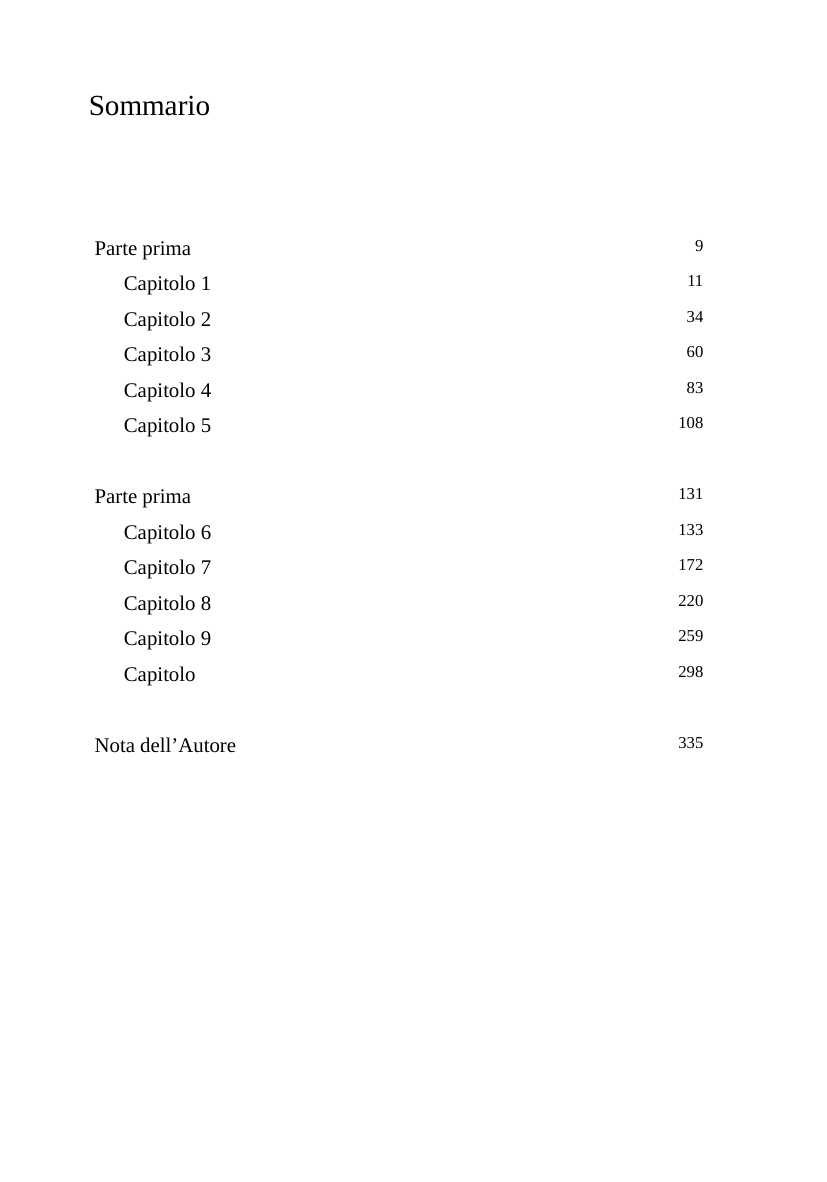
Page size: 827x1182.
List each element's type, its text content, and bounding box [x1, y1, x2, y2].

table_cell 108 [668, 408, 738, 443]
table_cell Capitolo 4 [89, 372, 668, 407]
table_header [668, 122, 738, 230]
table_cell 220 [668, 585, 738, 621]
table_cell Capitolo 7 [89, 550, 668, 585]
table_cell Nota dell’Autore [89, 727, 668, 763]
subtitle Sommario [88, 88, 738, 122]
table_cell Capitolo 8 [89, 585, 668, 621]
table_cell 9 [668, 230, 738, 265]
table_header [89, 122, 668, 230]
table_cell Capitolo 5 [89, 408, 668, 443]
table_cell [89, 443, 668, 478]
table_cell 172 [668, 550, 738, 585]
table_cell Capitolo 6 [89, 514, 668, 549]
table_cell [89, 692, 668, 727]
table_cell 259 [668, 621, 738, 656]
table_cell 131 [668, 479, 738, 514]
table_cell Capitolo 1 [89, 265, 668, 301]
table_cell Capitolo 3 [89, 336, 668, 372]
table_cell Parte prima [89, 230, 668, 265]
table_cell 335 [668, 727, 738, 763]
table_cell 60 [668, 336, 738, 372]
table_cell 298 [668, 656, 738, 692]
table_cell Capitolo 9 [89, 621, 668, 656]
table_cell 83 [668, 372, 738, 407]
table_cell Parte prima [89, 479, 668, 514]
table_cell 11 [668, 265, 738, 301]
table_cell Capitolo 2 [89, 301, 668, 336]
table_cell [668, 443, 738, 478]
table_cell 34 [668, 301, 738, 336]
table_cell [668, 692, 738, 727]
table_cell 133 [668, 514, 738, 549]
table_cell Capitolo [89, 656, 668, 692]
